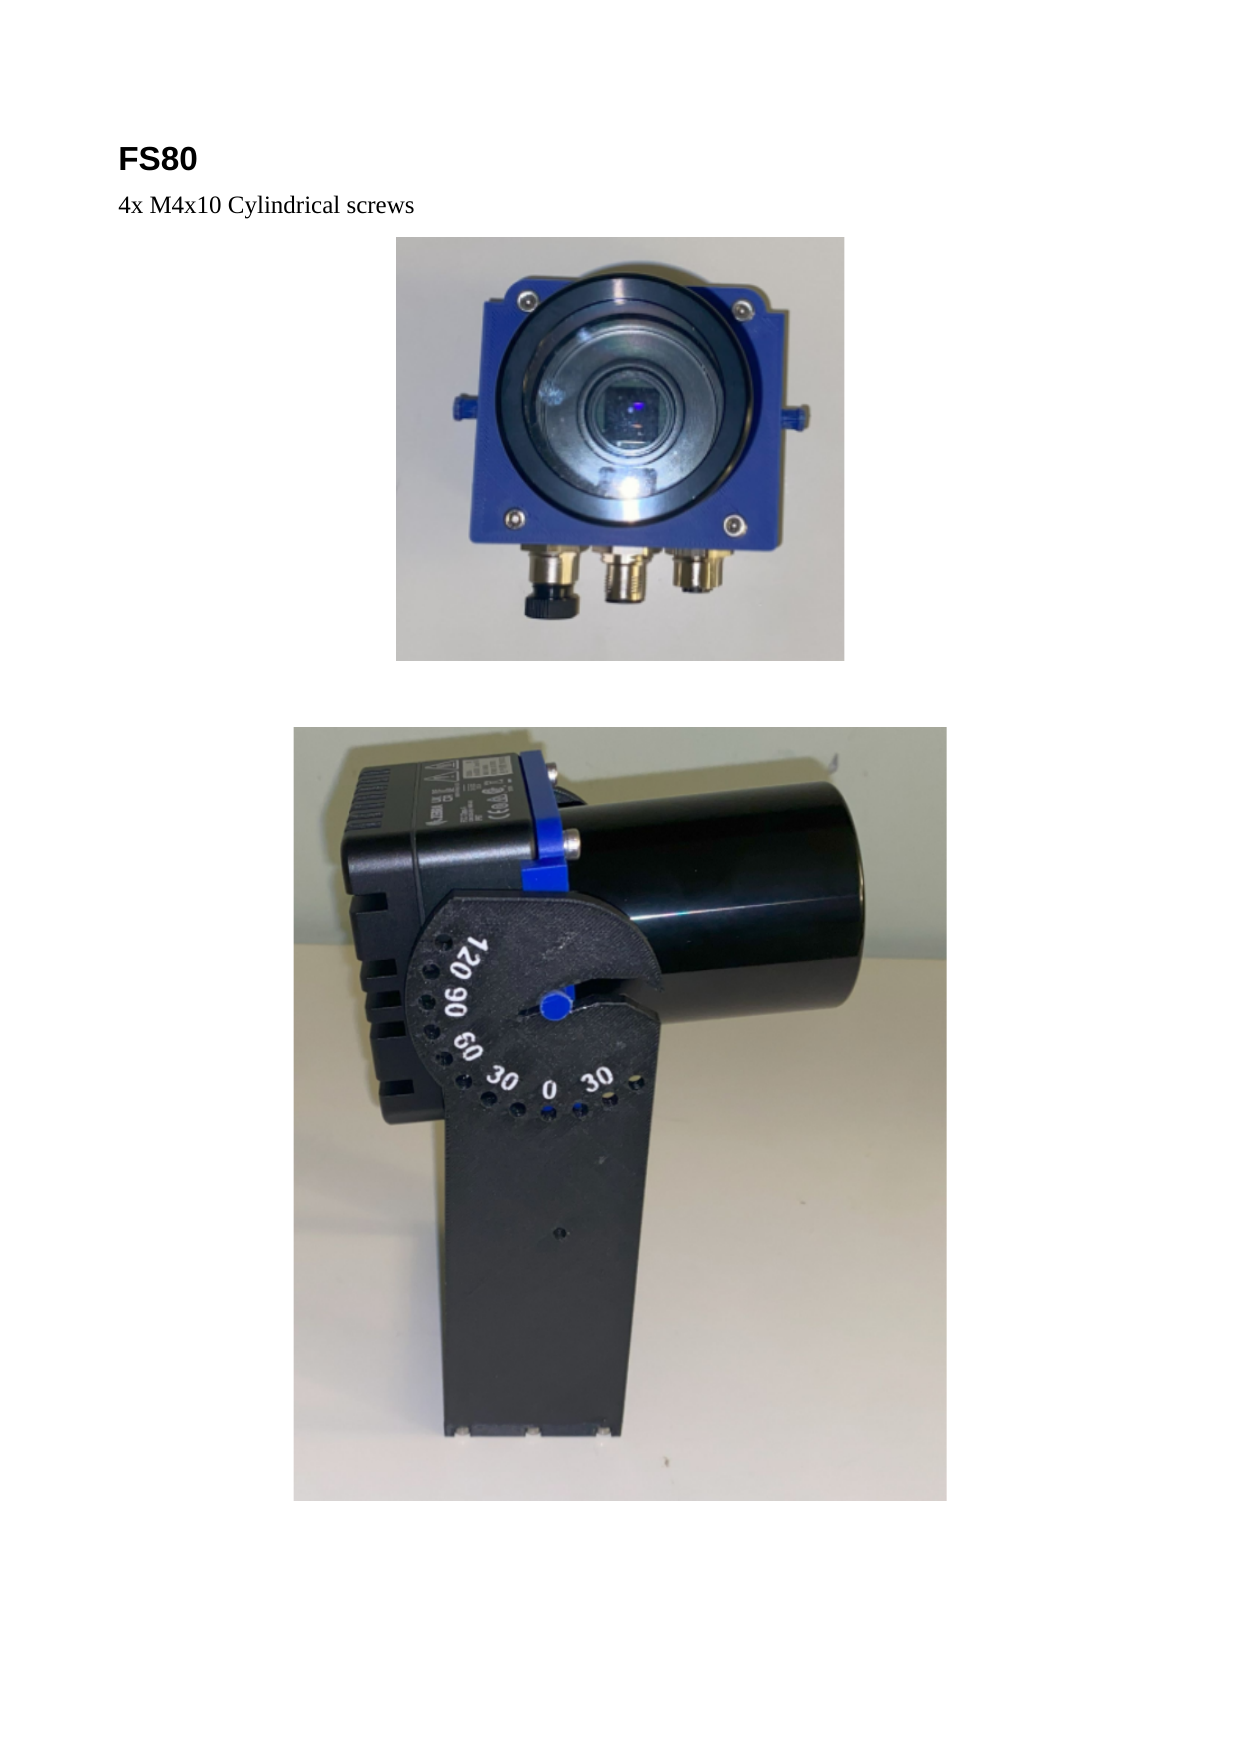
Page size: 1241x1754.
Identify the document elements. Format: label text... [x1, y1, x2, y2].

text 4x M4x10 Cylindrical screws [118, 190, 1122, 219]
picture [293, 727, 947, 1501]
picture [396, 237, 845, 661]
subtitle FS80 [118, 139, 1122, 177]
